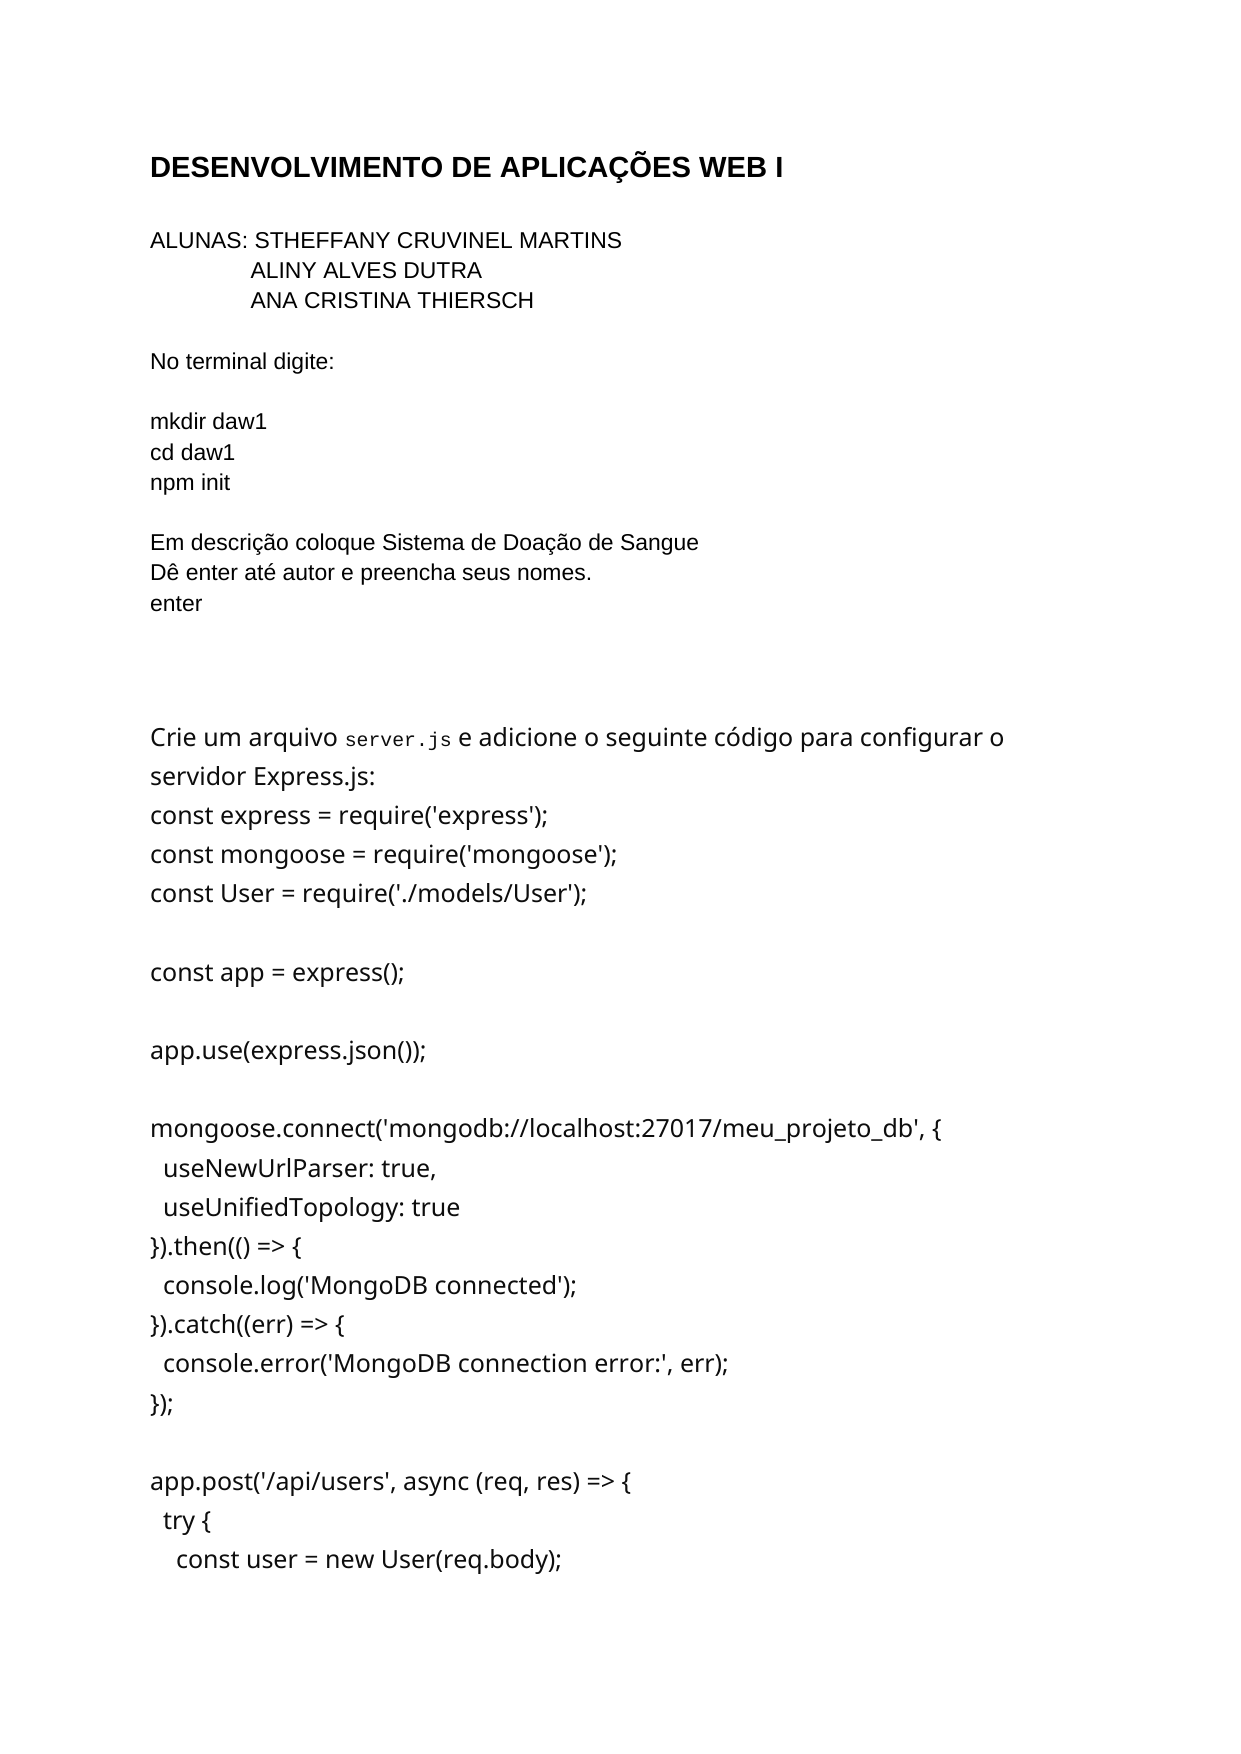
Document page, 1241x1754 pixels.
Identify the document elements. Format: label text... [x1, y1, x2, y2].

text cd daw1 [150, 438, 1090, 465]
text useUnifiedTopology: true [150, 1189, 1090, 1223]
text npm init [150, 469, 1090, 495]
text const user = new User(req.body); [150, 1542, 1090, 1576]
text }); [150, 1385, 1090, 1419]
text app.post('/api/users', async (req, res) => { [150, 1463, 1090, 1498]
text ALUNAS: STHEFFANY CRUVINEL MARTINS [150, 227, 1090, 253]
text app.use(express.json()); [150, 1033, 1090, 1067]
text }).then(() => { [150, 1228, 1090, 1263]
text const mongoose = require('mongoose'); [150, 837, 1090, 871]
text try { [150, 1503, 1090, 1537]
text console.log('MongoDB connected'); [150, 1268, 1090, 1302]
text mkdir daw1 [150, 408, 1090, 435]
text }).catch((err) => { [150, 1307, 1090, 1341]
text enter [150, 589, 1090, 616]
text const express = require('express'); [150, 798, 1090, 832]
text ALINY ALVES DUTRA [150, 257, 1090, 284]
text DESENVOLVIMENTO DE APLICAÇÕES WEB I [150, 150, 1090, 183]
text const User = require('./models/User'); [150, 876, 1090, 910]
text mongoose.connect('mongodb://localhost:27017/meu_projeto_db', { [150, 1111, 1090, 1145]
text Em descrição coloque Sistema de Doação de Sangue [150, 529, 1090, 556]
text ANA CRISTINA THIERSCH [150, 287, 1090, 314]
text No terminal digite: [150, 348, 1090, 374]
text useNewUrlParser: true, [150, 1150, 1090, 1184]
text Dê enter até autor e preencha seus nomes. [150, 559, 1090, 586]
text const app = express(); [150, 954, 1090, 988]
text Crie um arquivo server.js e adicione o seguinte código para configurar o servidor Express.js: [150, 719, 1090, 793]
text console.error('MongoDB connection error:', err); [150, 1346, 1090, 1380]
